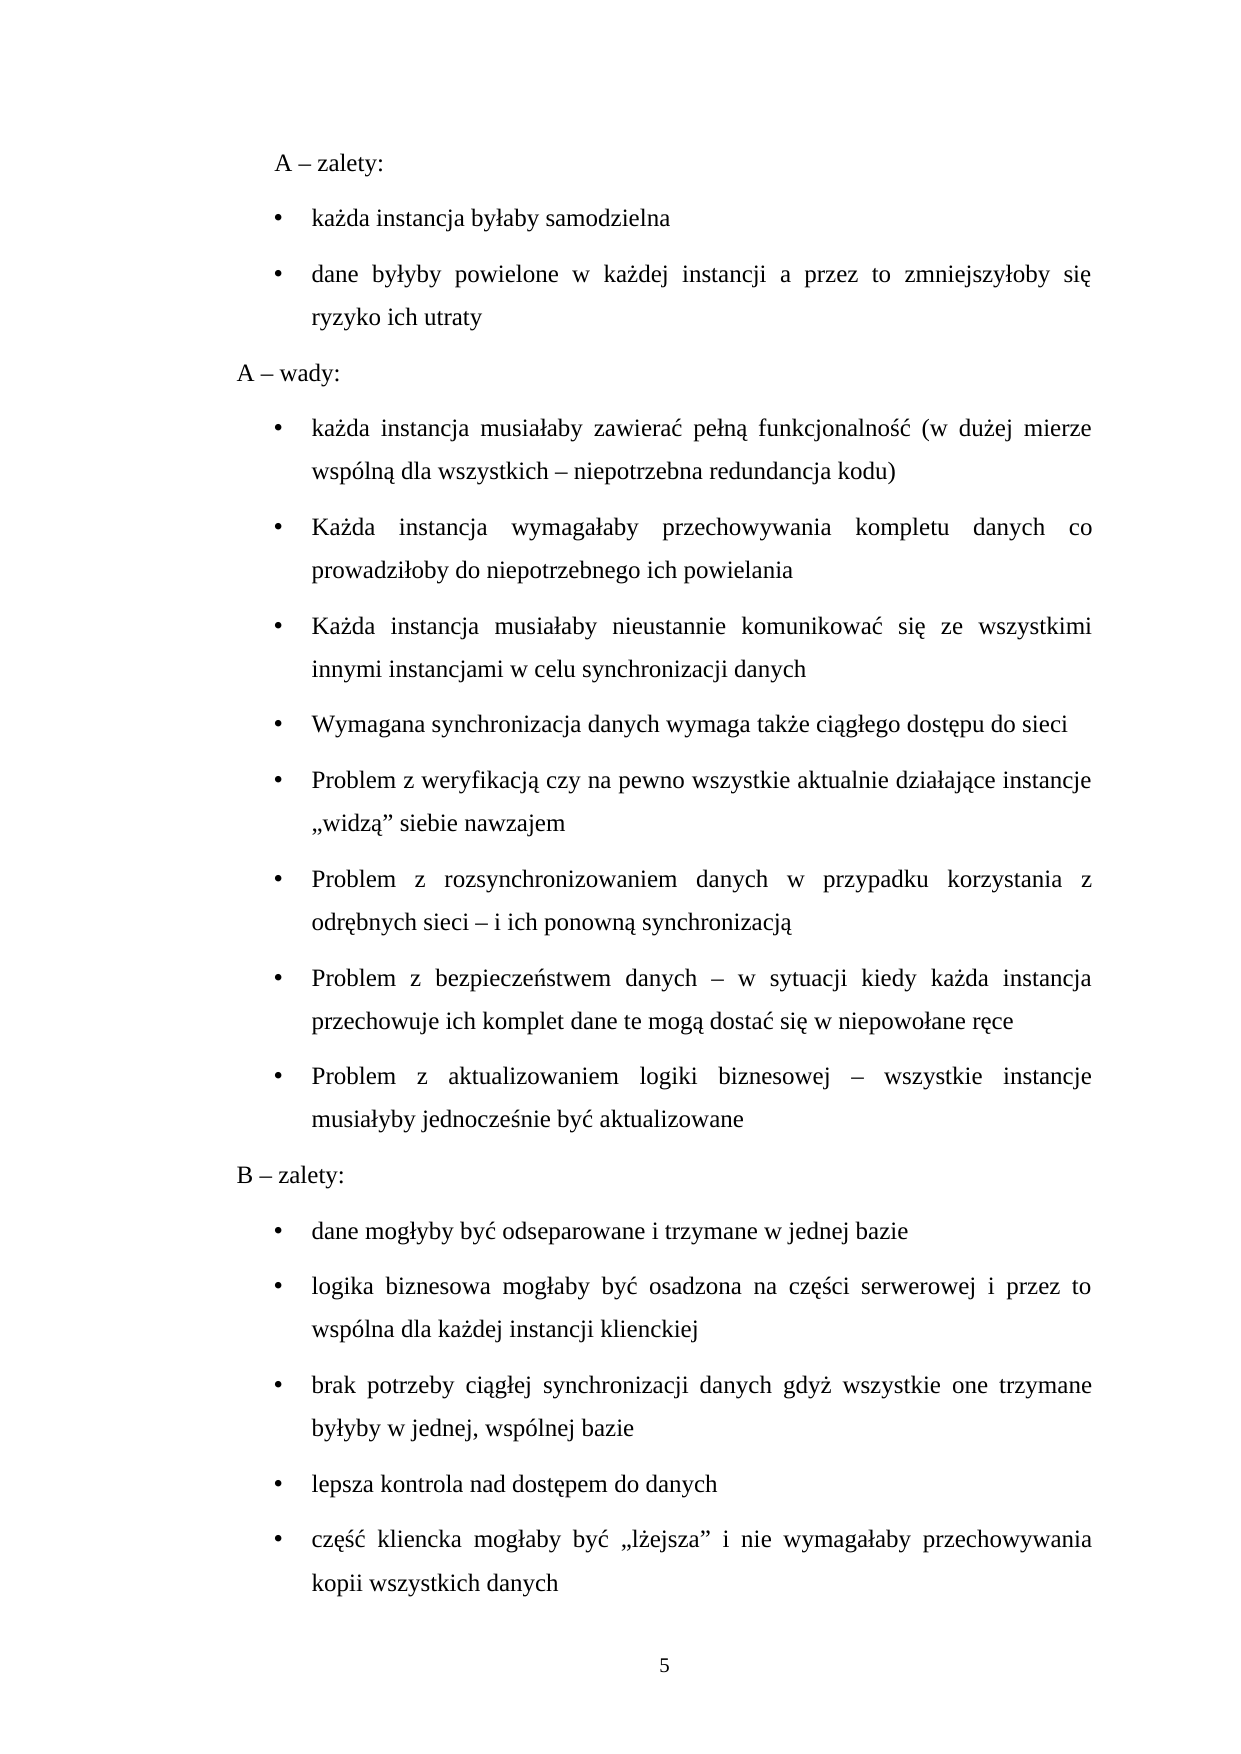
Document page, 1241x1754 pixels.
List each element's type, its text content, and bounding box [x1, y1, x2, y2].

list każda instancja musiałaby zawierać pełną funkcjonalność (w dużej mierze wspólną dla wszystkich – niepotrzebna redundancja kodu) [274, 413, 1092, 485]
text B – zalety: [236, 1160, 1092, 1189]
list część kliencka mogłaby być „lżejsza” i nie wymagałaby przechowywania kopii wszystkich danych [274, 1524, 1092, 1596]
text A – zalety: [236, 148, 1092, 176]
list Problem z weryfikacją czy na pewno wszystkie aktualnie działające instancje „widzą” siebie nawzajem [274, 765, 1092, 837]
list dane byłyby powielone w każdej instancji a przez to zmniejszyłoby się ryzyko ich utraty [274, 259, 1092, 331]
list dane mogłyby być odseparowane i trzymane w jednej bazie [274, 1216, 1092, 1244]
list Problem z rozsynchronizowaniem danych w przypadku korzystania z odrębnych sieci – i ich ponowną synchronizacją [274, 864, 1092, 936]
list logika biznesowa mogłaby być osadzona na części serwerowej i przez to wspólna dla każdej instancji klienckiej [274, 1271, 1092, 1343]
list Wymagana synchronizacja danych wymaga także ciągłego dostępu do sieci [274, 709, 1092, 738]
list brak potrzeby ciągłej synchronizacji danych gdyż wszystkie one trzymane byłyby w jednej, wspólnej bazie [274, 1370, 1092, 1442]
list Każda instancja musiałaby nieustannie komunikować się ze wszystkimi innymi instancjami w celu synchronizacji danych [274, 611, 1092, 683]
text A – wady: [236, 358, 1092, 386]
list Problem z aktualizowaniem logiki biznesowej – wszystkie instancje musiałyby jednocześnie być aktualizowane [274, 1061, 1092, 1133]
list każda instancja byłaby samodzielna [274, 203, 1092, 232]
list Problem z bezpieczeństwem danych – w sytuacji kiedy każda instancja przechowuje ich komplet dane te mogą dostać się w niepowołane ręce [274, 963, 1092, 1034]
list Każda instancja wymagałaby przechowywania kompletu danych co prowadziłoby do niepotrzebnego ich powielania [274, 512, 1092, 584]
list lepsza kontrola nad dostępem do danych [274, 1469, 1092, 1498]
